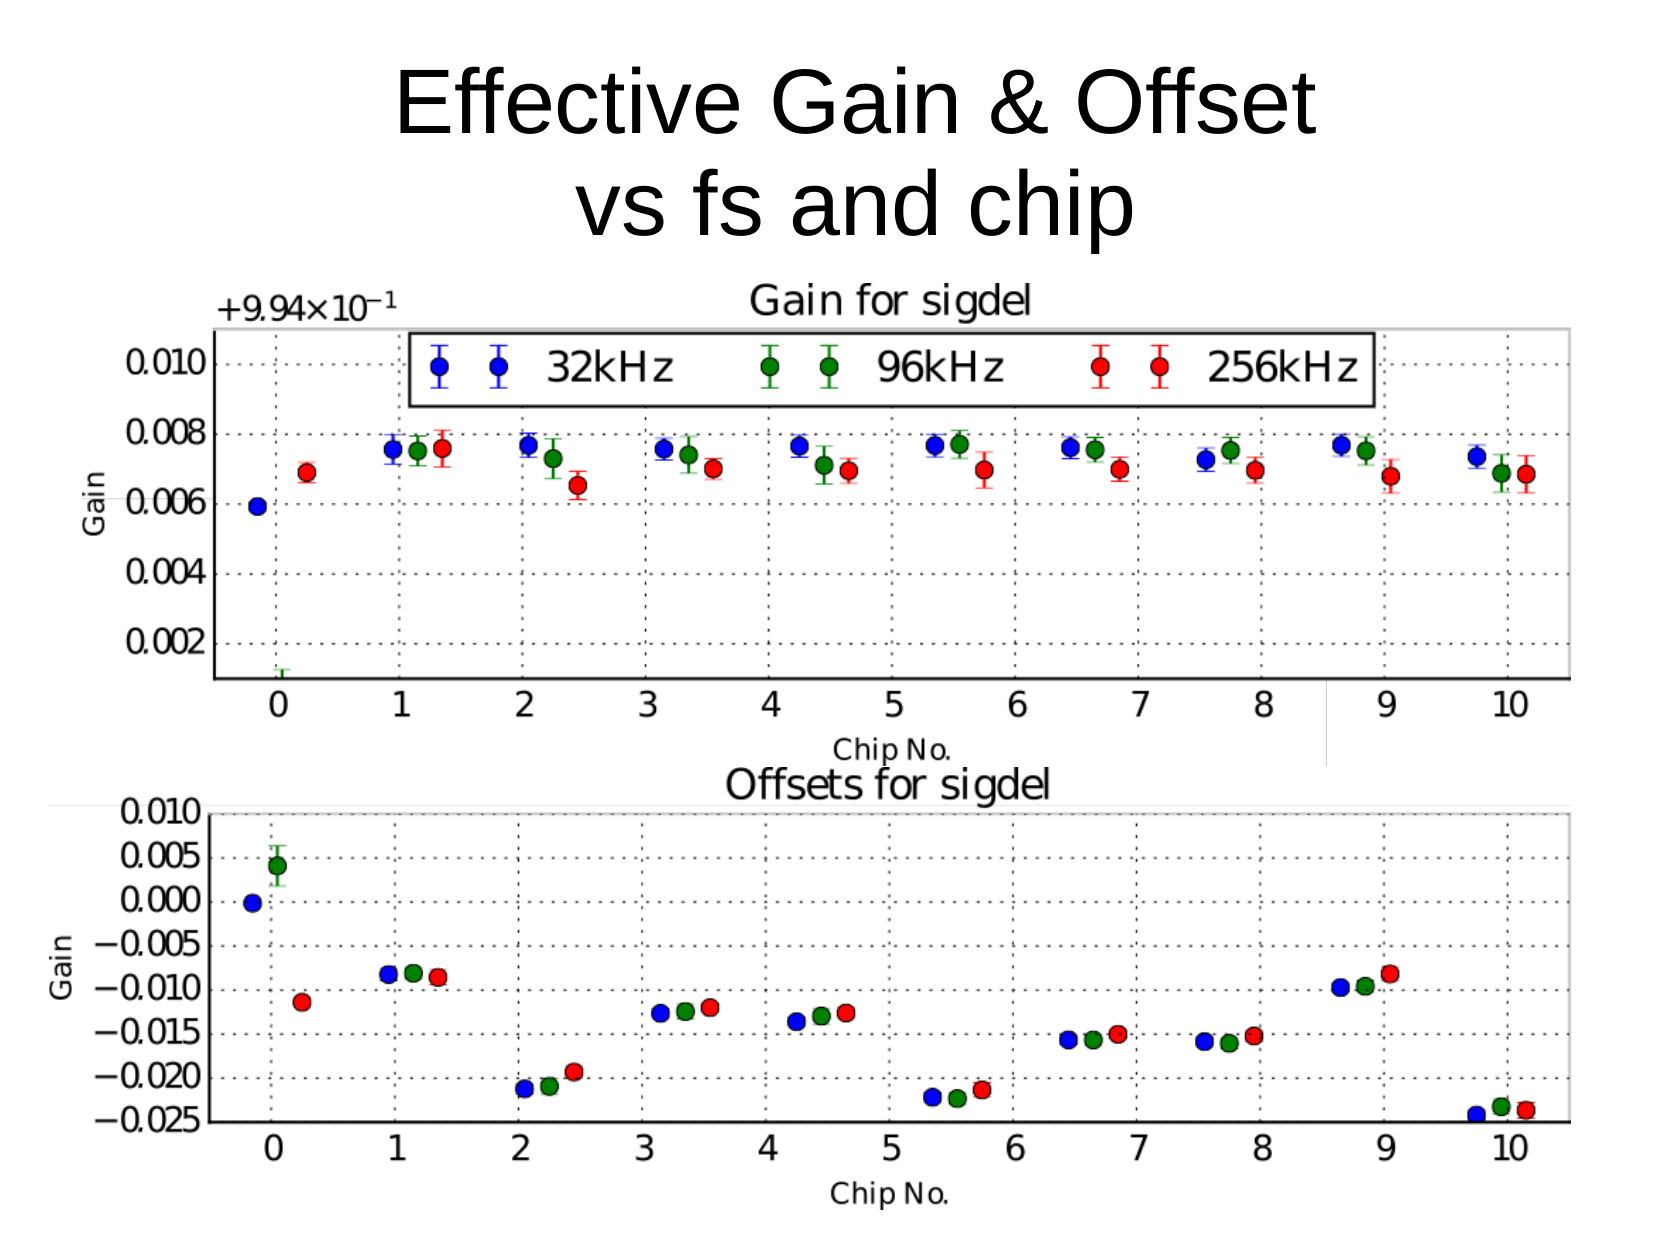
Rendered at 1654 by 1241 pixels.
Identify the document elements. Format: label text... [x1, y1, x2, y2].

picture [82, 283, 1571, 766]
title Effective Gain & Offset vs fs and chip [82, 49, 1630, 257]
picture [49, 767, 1571, 1210]
